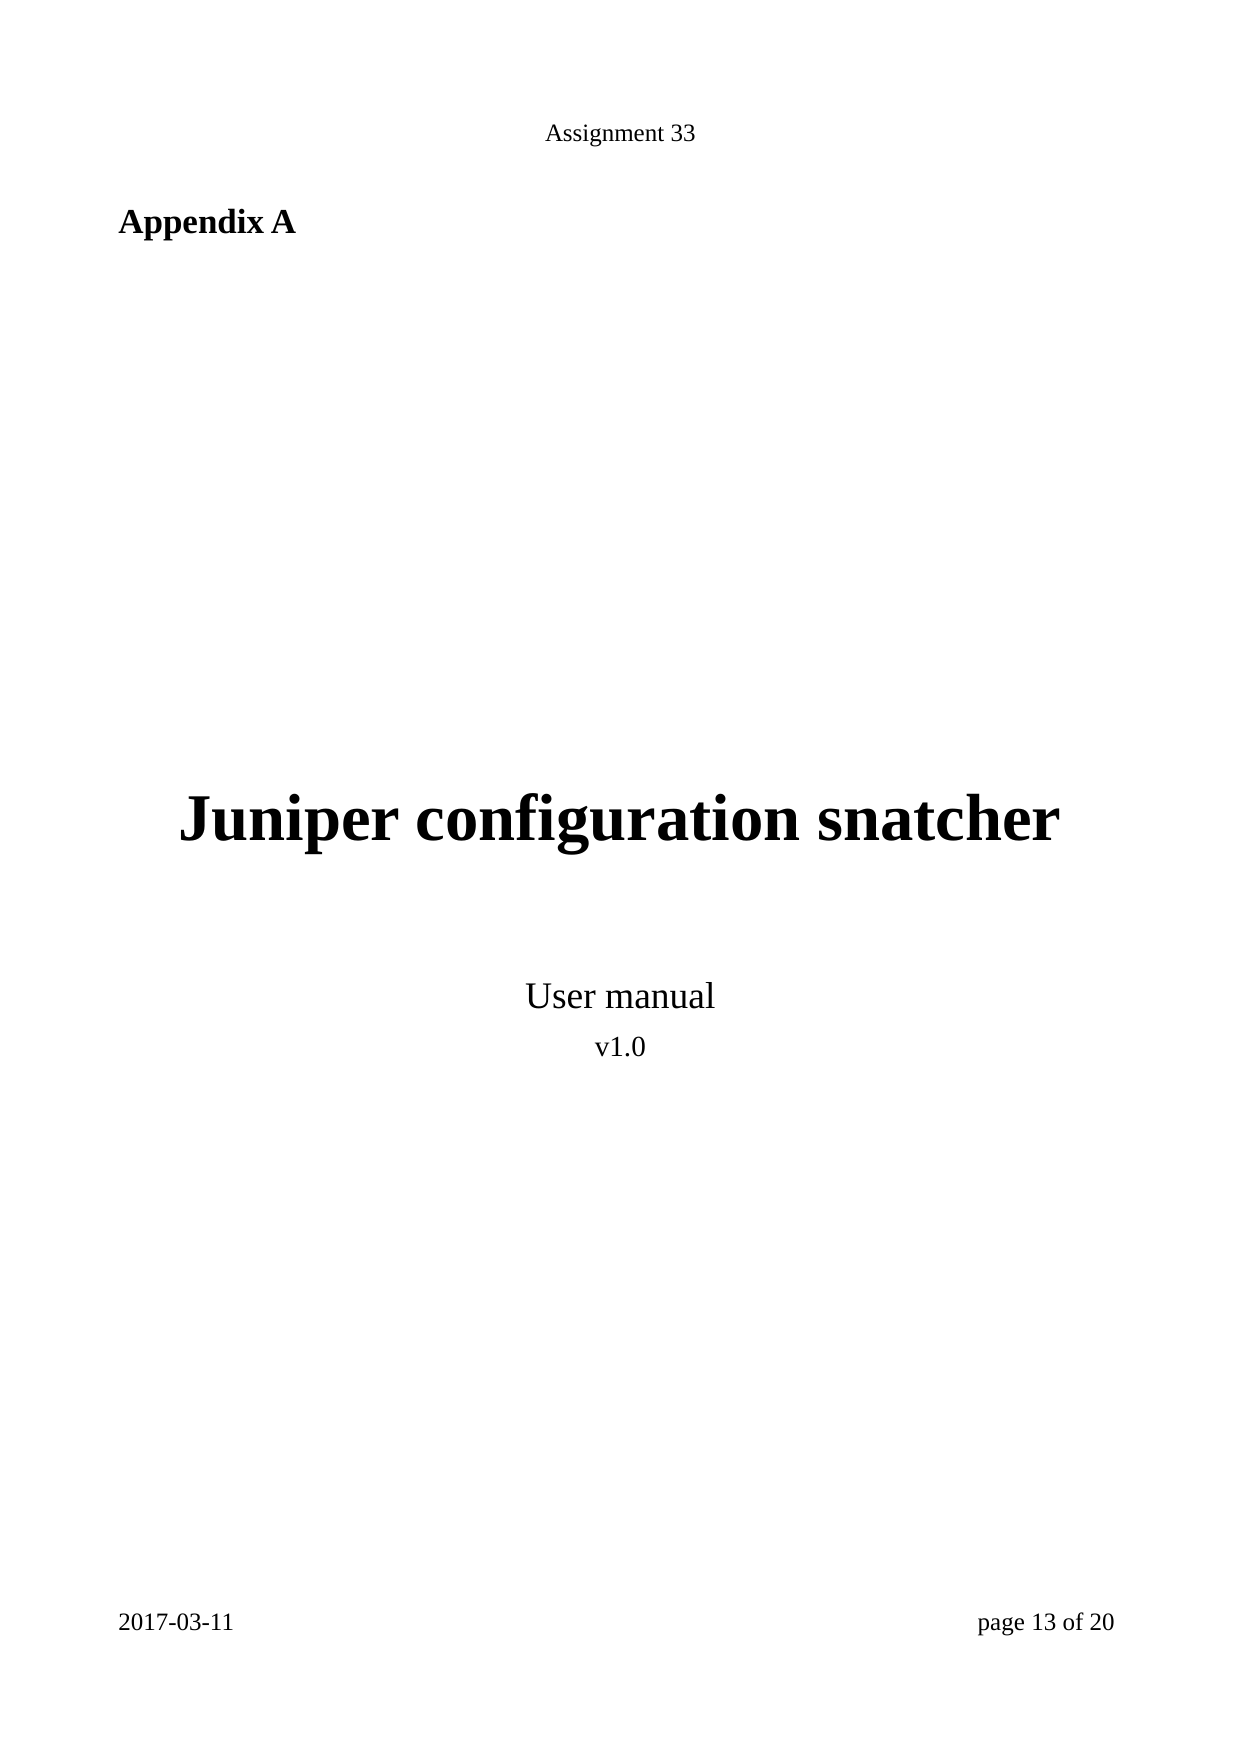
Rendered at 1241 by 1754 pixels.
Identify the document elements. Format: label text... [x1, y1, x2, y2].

subtitle Appendix A [118, 201, 1122, 242]
text v1.0 [118, 1029, 1122, 1063]
title Juniper configuration snatcher [118, 778, 1122, 854]
subtitle User manual [118, 973, 1122, 1017]
